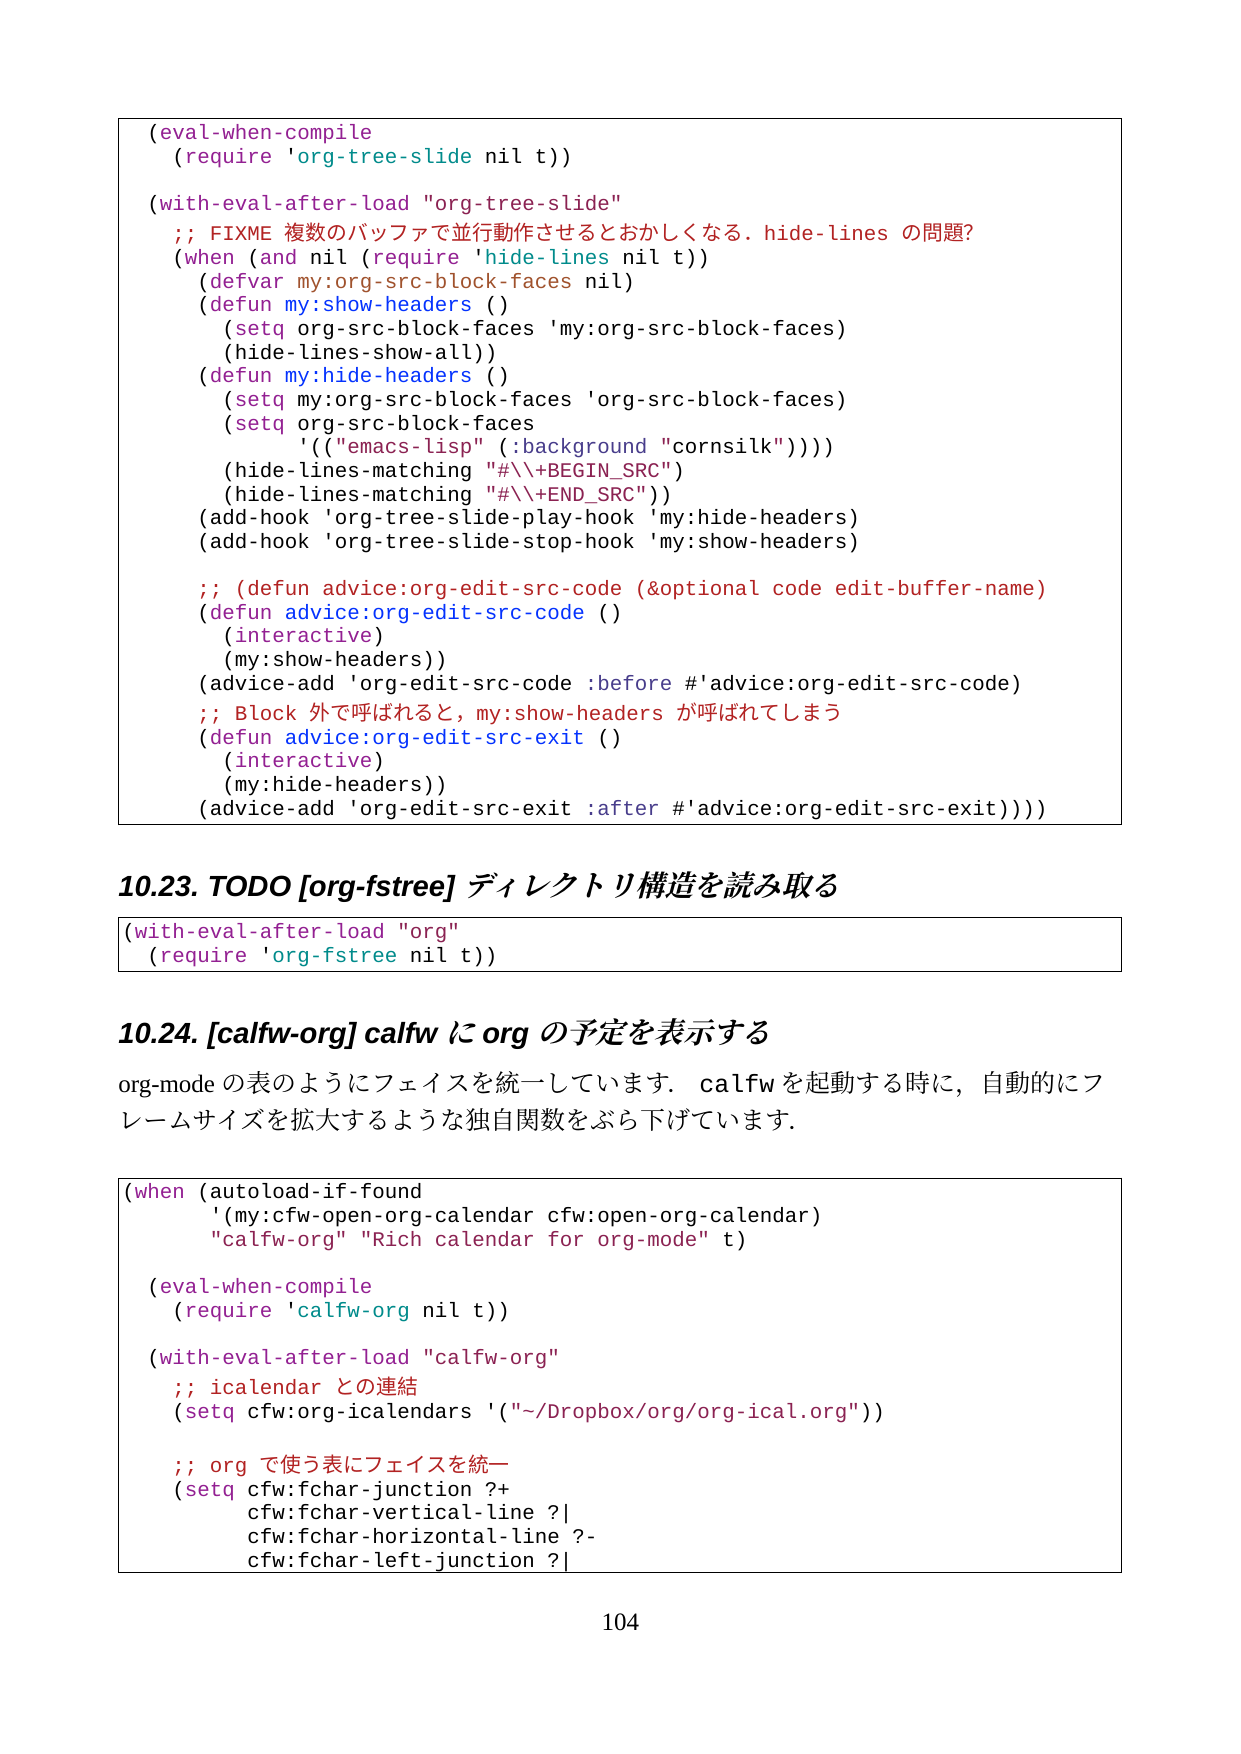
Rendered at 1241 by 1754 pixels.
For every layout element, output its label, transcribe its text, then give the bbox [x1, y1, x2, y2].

text (require 'org-tree-slide nil t)) [119, 142, 1121, 165]
text cfw:fchar-vertical-line ?| [119, 1498, 1121, 1522]
text (setq my:org-src-block-faces 'org-src-block-faces) [119, 385, 1121, 409]
text (add-hook 'org-tree-slide-stop-hook 'my:show-headers) [119, 527, 1121, 551]
text (require 'org-fstree nil t)) [119, 941, 1121, 971]
text "calfw-org" "Rich calendar for org-mode" t) [119, 1225, 1121, 1248]
text (when (autoload-if-found [119, 1179, 1121, 1201]
text (defun advice:org-edit-src-exit () [119, 723, 1121, 746]
text (defun my:show-headers () [119, 290, 1121, 314]
text ;; icalendar との連結 [119, 1367, 1121, 1397]
text '(my:cfw-open-org-calendar cfw:open-org-calendar) [119, 1201, 1121, 1225]
text (defvar my:org-src-block-faces nil) [119, 267, 1121, 290]
text (my:show-headers)) [119, 645, 1121, 669]
text (eval-when-compile [119, 1272, 1121, 1296]
text cfw:fchar-horizontal-line ?- [119, 1522, 1121, 1546]
subtitle [calfw-org] calfw に org の予定を表示する [118, 1010, 1122, 1052]
text (hide-lines-show-all)) [119, 338, 1121, 361]
text (setq cfw:fchar-junction ?+ [119, 1475, 1121, 1498]
text ;; Block 外で呼ばれると，my:show-headers が呼ばれてしまう [119, 692, 1121, 723]
text (advice-add 'org-edit-src-exit :after #'advice:org-edit-src-exit)))) [119, 794, 1121, 824]
text ;; FIXME 複数のバッファで並行動作させるとおかしくなる．hide-lines の問題？ [119, 213, 1121, 243]
text (advice-add 'org-edit-src-code :before #'advice:org-edit-src-code) [119, 669, 1121, 692]
text (hide-lines-matching "#\\+END_SRC")) [119, 479, 1121, 503]
text (setq cfw:org-icalendars '("~/Dropbox/org/org-ical.org")) [119, 1397, 1121, 1421]
text ;; (defun advice:org-edit-src-code (&optional code edit-buffer-name) [119, 574, 1121, 598]
text (with-eval-after-load "org" [119, 918, 1121, 941]
text (my:hide-headers)) [119, 770, 1121, 794]
text (hide-lines-matching "#\\+BEGIN_SRC") [119, 456, 1121, 479]
text org-mode の表のようにフェイスを統一しています． calfw を起動する時に，自動的にフレームサイズを拡大するような独自関数をぶら下げています． [118, 1064, 1122, 1165]
text (with-eval-after-load "org-tree-slide" [119, 189, 1121, 213]
text (eval-when-compile [119, 119, 1121, 142]
text (require 'calfw-org nil t)) [119, 1296, 1121, 1319]
text (interactive) [119, 621, 1121, 645]
text (add-hook 'org-tree-slide-play-hook 'my:hide-headers) [119, 503, 1121, 527]
text (setq org-src-block-faces [119, 409, 1121, 432]
text (defun advice:org-edit-src-code () [119, 598, 1121, 621]
text (interactive) [119, 746, 1121, 770]
text (with-eval-after-load "calfw-org" [119, 1343, 1121, 1367]
text (when (and nil (require 'hide-lines nil t)) [119, 243, 1121, 267]
text '(("emacs-lisp" (:background "cornsilk")))) [119, 432, 1121, 456]
text (setq org-src-block-faces 'my:org-src-block-faces) [119, 314, 1121, 338]
text (defun my:hide-headers () [119, 361, 1121, 385]
text ;; org で使う表にフェイスを統一 [119, 1444, 1121, 1475]
text cfw:fchar-left-junction ?| [119, 1546, 1121, 1572]
subtitle TODO [org-fstree] ディレクトリ構造を読み取る [118, 863, 1122, 904]
